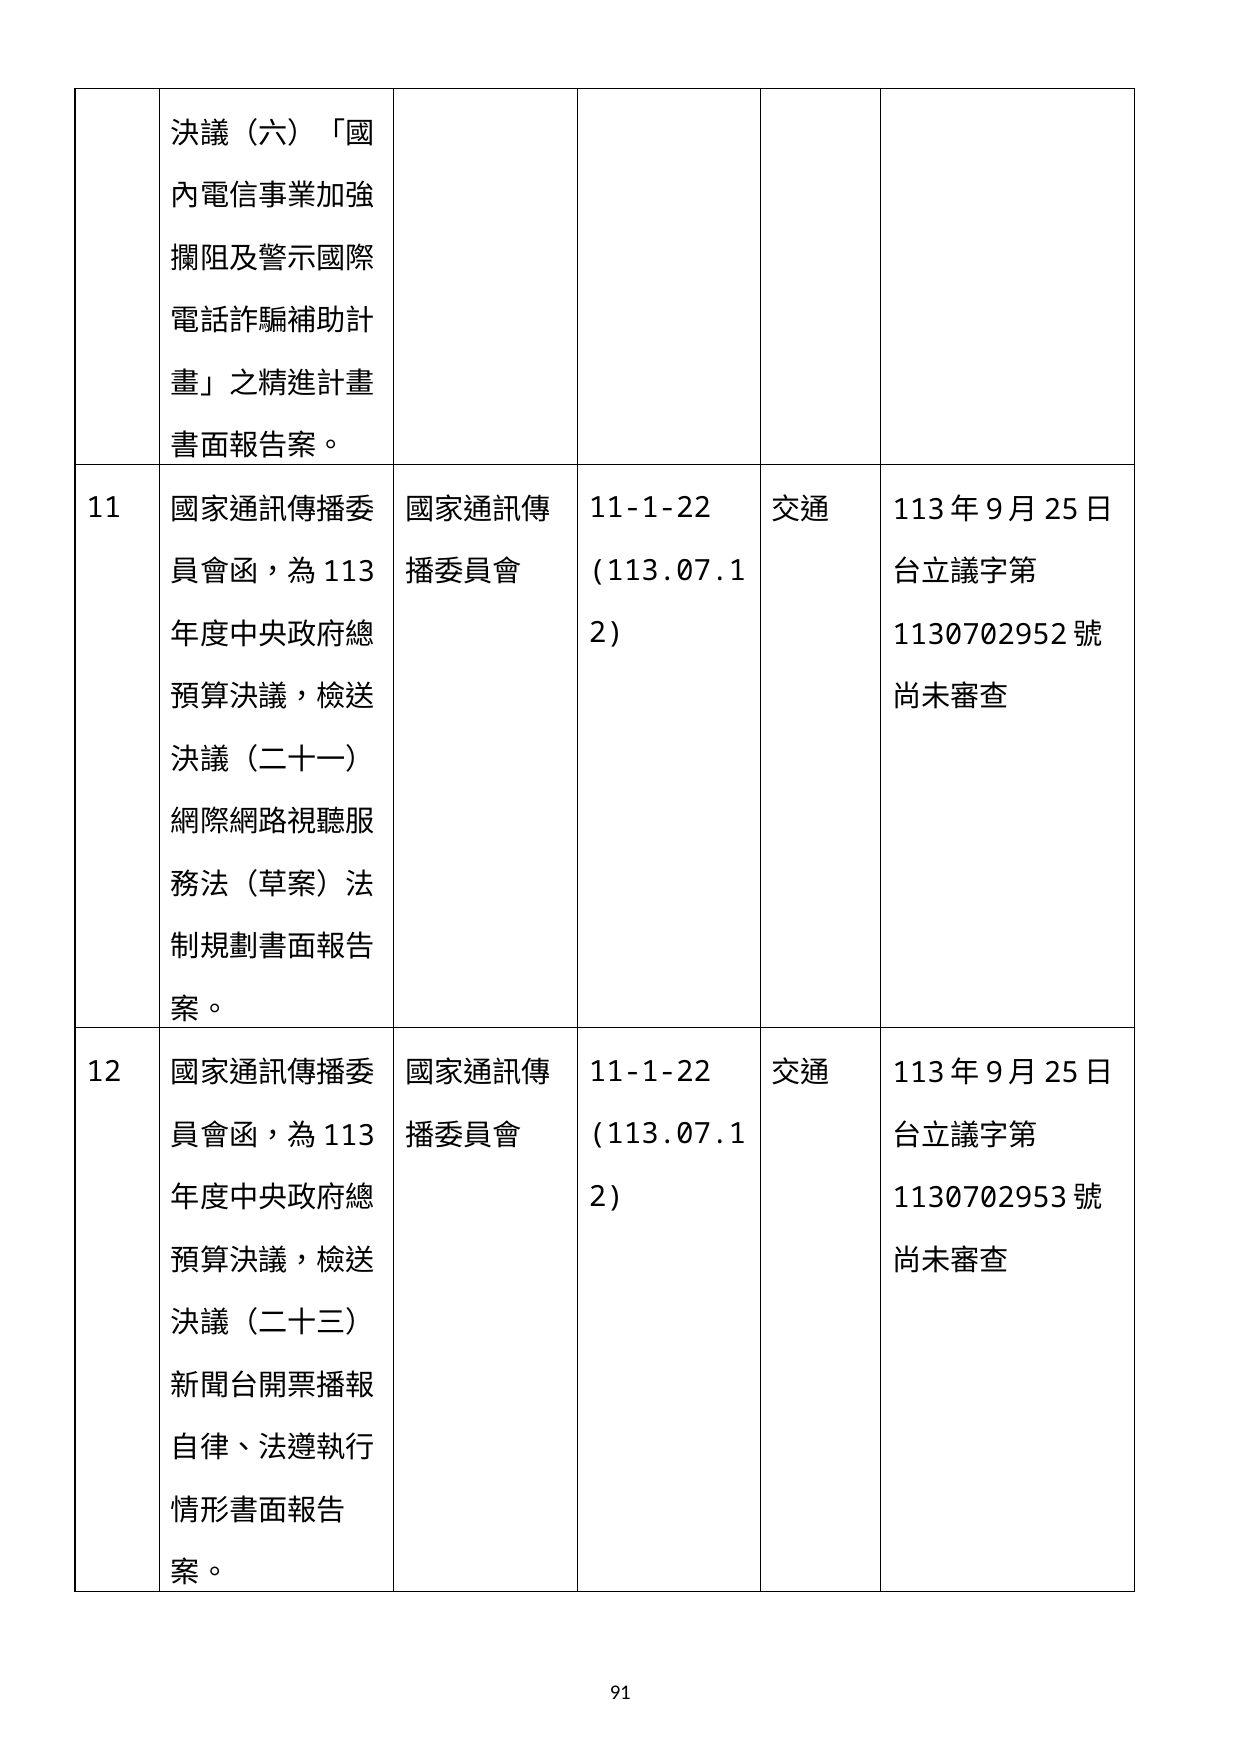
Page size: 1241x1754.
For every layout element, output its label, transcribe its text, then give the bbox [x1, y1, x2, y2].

table_cell 國家通訊傳播委員會 [394, 1028, 577, 1591]
table_cell 國家通訊傳播委員會 [394, 465, 577, 1027]
table_cell [394, 89, 577, 464]
table_cell [761, 89, 880, 464]
table_cell 國家通訊傳播委員會函，為113年度中央政府總預算決議，檢送決議（二十三）新聞台開票播報自律、法遵執行情形書面報告案。 [160, 1028, 393, 1591]
table_cell [881, 89, 1134, 464]
table_cell 113年9月25日 台立議字第1130702952號 尚未審查 [881, 465, 1134, 1027]
table_cell [76, 89, 159, 464]
table_cell 決議（六）「國內電信事業加強攔阻及警示國際電話詐騙補助計畫」之精進計畫書面報告案。 [160, 89, 393, 464]
table_cell 交通 [761, 1028, 880, 1591]
table_cell [578, 89, 760, 464]
table_cell 11 [76, 465, 159, 1027]
table_cell 11-1-22 (113.07.12) [578, 465, 760, 1027]
table_cell 11-1-22 (113.07.12) [578, 1028, 760, 1591]
table_cell 12 [76, 1028, 159, 1591]
table_cell 國家通訊傳播委員會函，為113年度中央政府總預算決議，檢送決議（二十一）網際網路視聽服務法（草案）法制規劃書面報告案。 [160, 465, 393, 1027]
table_cell 交通 [761, 465, 880, 1027]
table_cell 113年9月25日 台立議字第1130702953號 尚未審查 [881, 1028, 1134, 1591]
